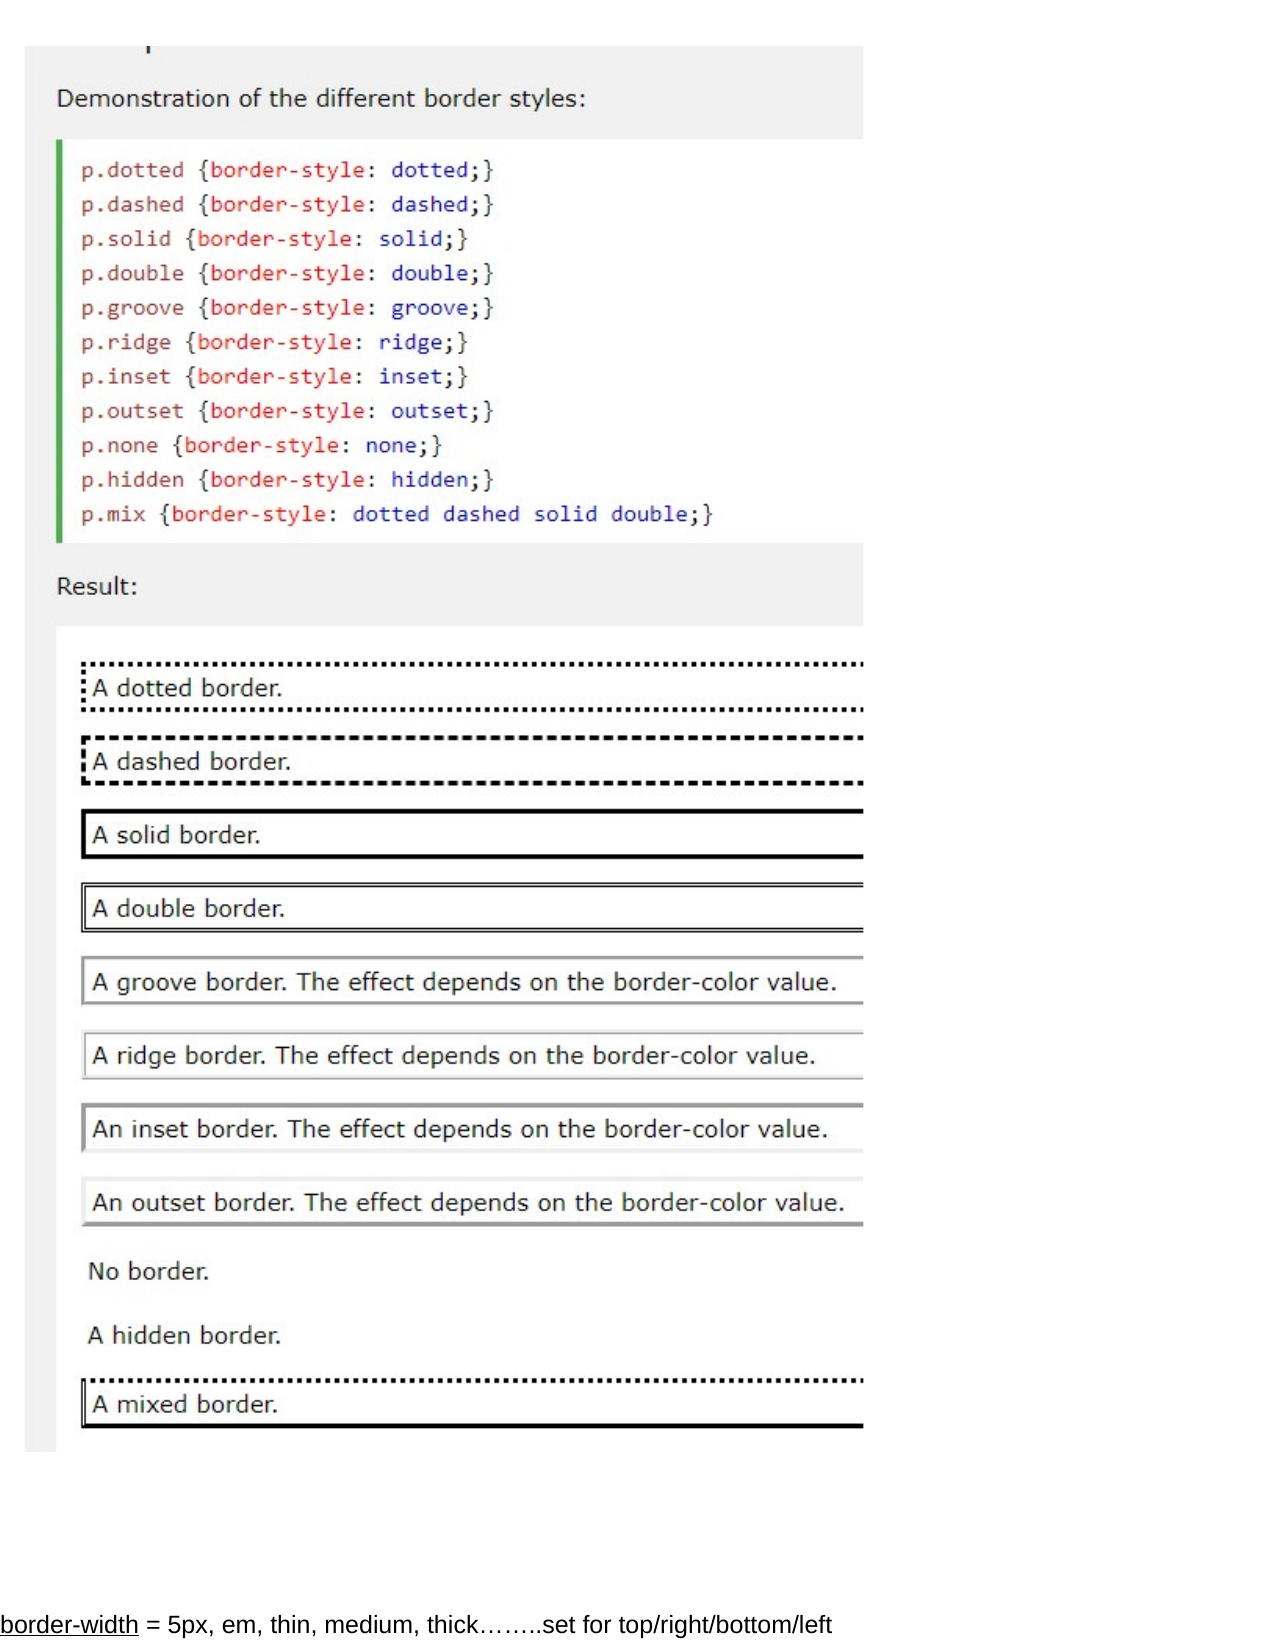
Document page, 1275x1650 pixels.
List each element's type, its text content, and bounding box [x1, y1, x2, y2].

text border-width = 5px, em, thin, medium, thick……..set for top/right/bottom/left [0, 1610, 1275, 1639]
picture [11, 46, 864, 1452]
